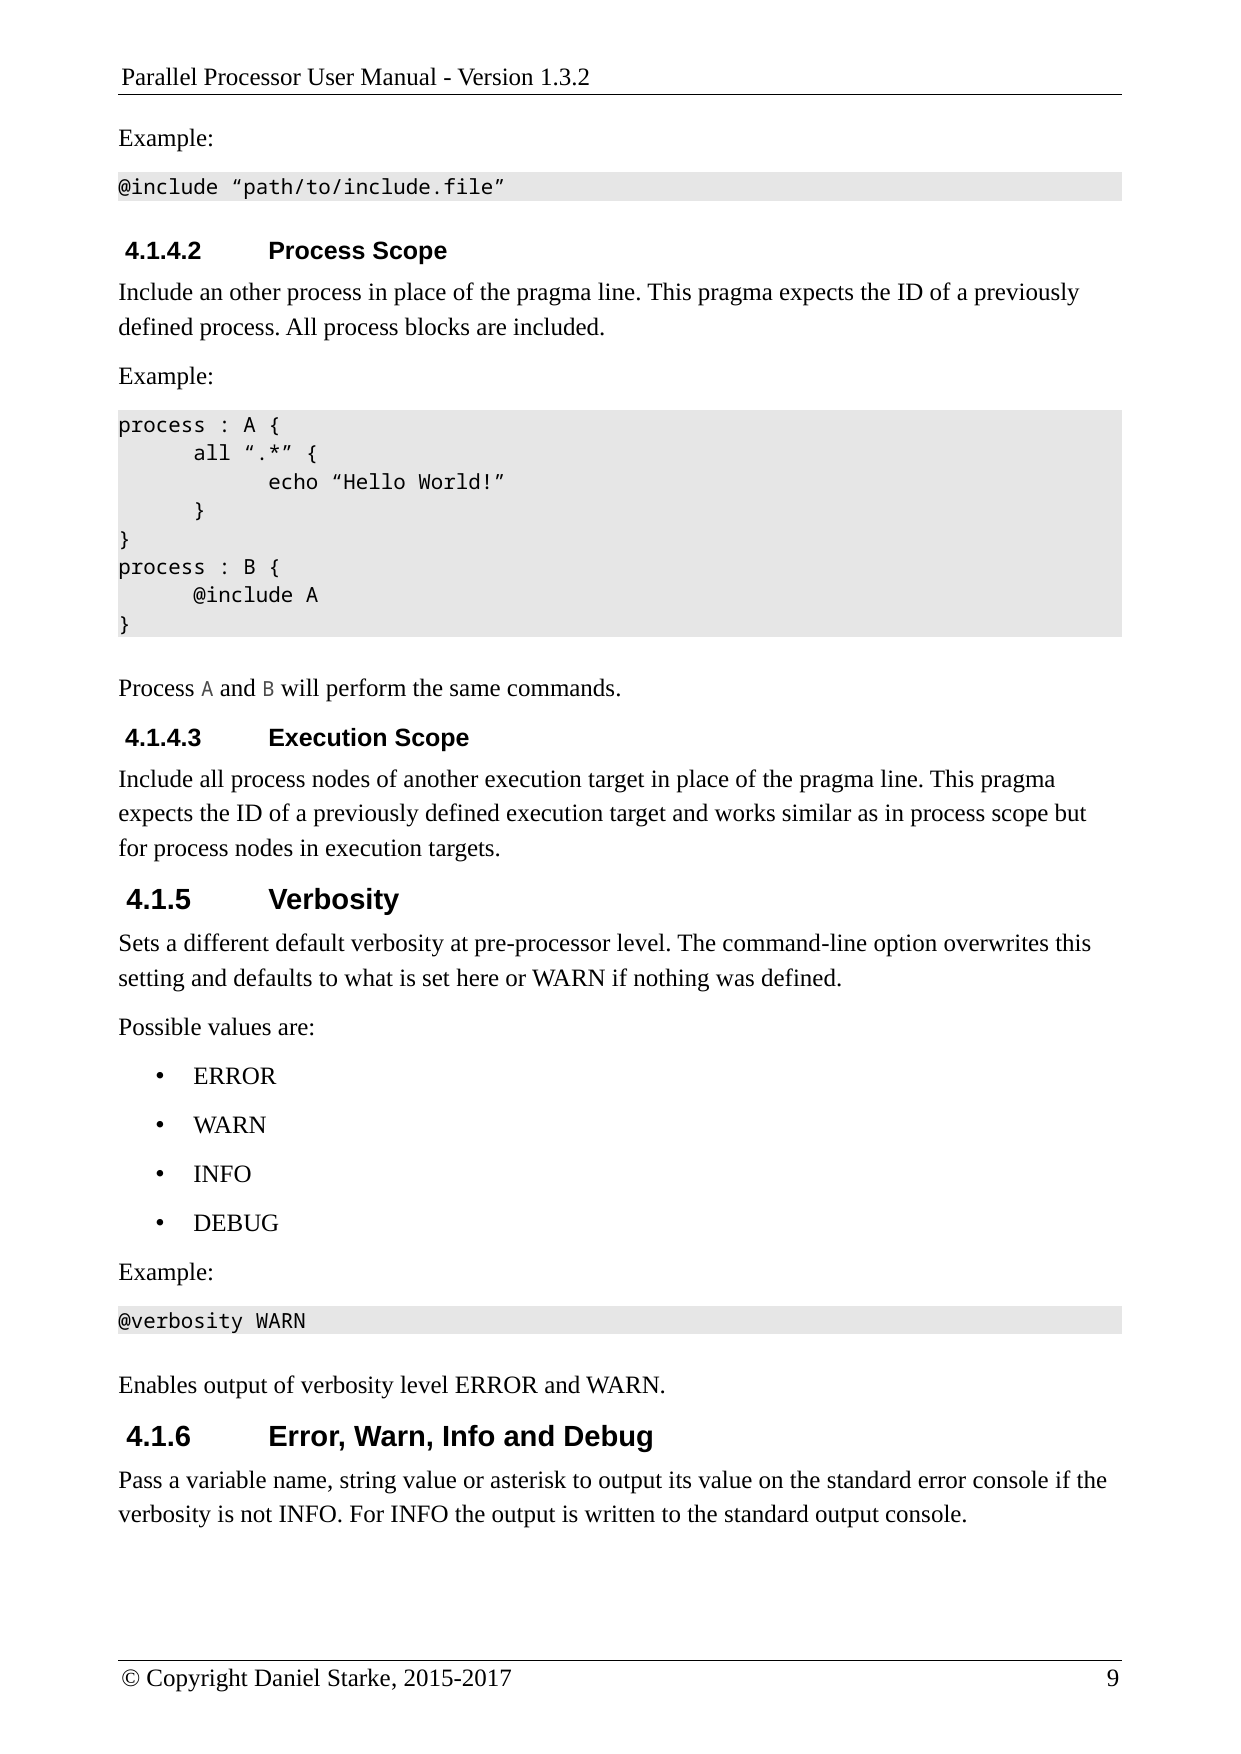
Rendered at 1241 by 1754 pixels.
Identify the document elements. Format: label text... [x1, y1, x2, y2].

subtitle Error, Warn, Info and Debug [118, 1419, 1122, 1452]
subtitle Execution Scope [118, 723, 1122, 752]
text @include “path/to/include.file” [118, 172, 1122, 201]
list ERROR [156, 1061, 1122, 1089]
text Process A and B will perform the same commands. [118, 673, 1122, 702]
text Sets a different default verbosity at pre-processor level. The command‑line option overwrites this setting and defaults to what is set here or WARN if nothing was defined. [118, 928, 1122, 991]
list INFO [156, 1159, 1122, 1188]
text Enables output of verbosity level ERROR and WARN. [118, 1370, 1122, 1399]
text @verbosity WARN [118, 1306, 1122, 1334]
text Example: [118, 361, 1122, 389]
subtitle Process Scope [118, 236, 1122, 265]
text Include an other process in place of the pragma line. This pragma expects the ID of a previously defined process. All process blocks are included. [118, 277, 1122, 341]
list DEBUG [156, 1208, 1122, 1237]
list WARN [156, 1110, 1122, 1138]
text Pass a variable name, string value or asterisk to output its value on the standard error console if the verbosity is not INFO. For INFO the output is written to the standard output console. [118, 1465, 1122, 1528]
text Example: [118, 123, 1122, 152]
text process : A { all “.*” { echo “Hello World!” } } process : B { @include A } [118, 410, 1122, 637]
text Possible values are: [118, 1012, 1122, 1040]
text Include all process nodes of another execution target in place of the pragma line. This pragma expects the ID of a previously defined execution target and works similar as in process scope but for process nodes in execution targets. [118, 764, 1122, 862]
subtitle Verbosity [118, 882, 1122, 916]
text Example: [118, 1257, 1122, 1286]
